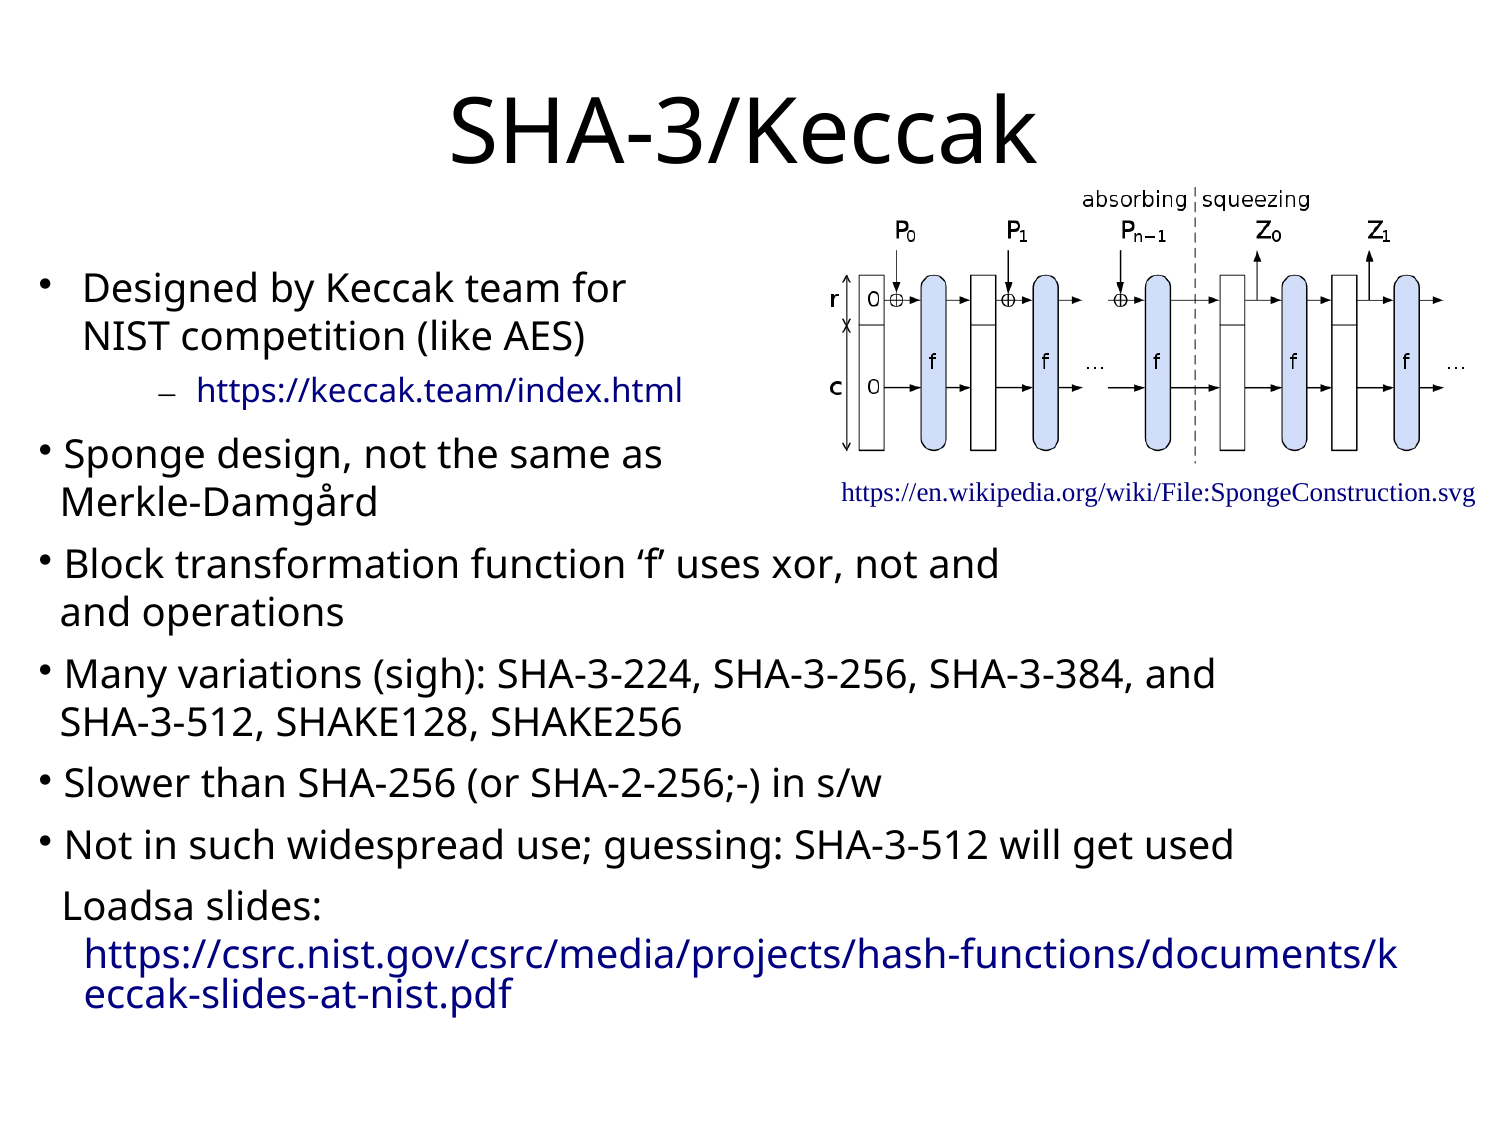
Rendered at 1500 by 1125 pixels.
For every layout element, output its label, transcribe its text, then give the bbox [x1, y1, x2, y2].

text_box https://en.wikipedia.org/wiki/File:SpongeConstruction.svg [1418, 466, 1495, 542]
list Designed by Keccak team for NIST competition (like AES) https://keccak.team/index.html Sponge design, not the same as Merkle-Damgård Block transformation function ‘f’ uses xor, not and and operations Many variations (sigh): SHA-3-224, SHA-3-256, SHA-3-384, and SHA-3-512, SHAKE128, SHAKE256 Slower than SHA-256 (or SHA-2-256;-) in s/w Not in such widespread use; guessing: SHA-3-512 will get used Loadsa slides: https://csrc.nist.gov/csrc/media/projects/hash-functions/documents/keccak-slides-at-nist.pdf [23, 193, 1418, 993]
title SHA-3/Keccak [106, 5, 1382, 193]
picture [817, 177, 1477, 473]
